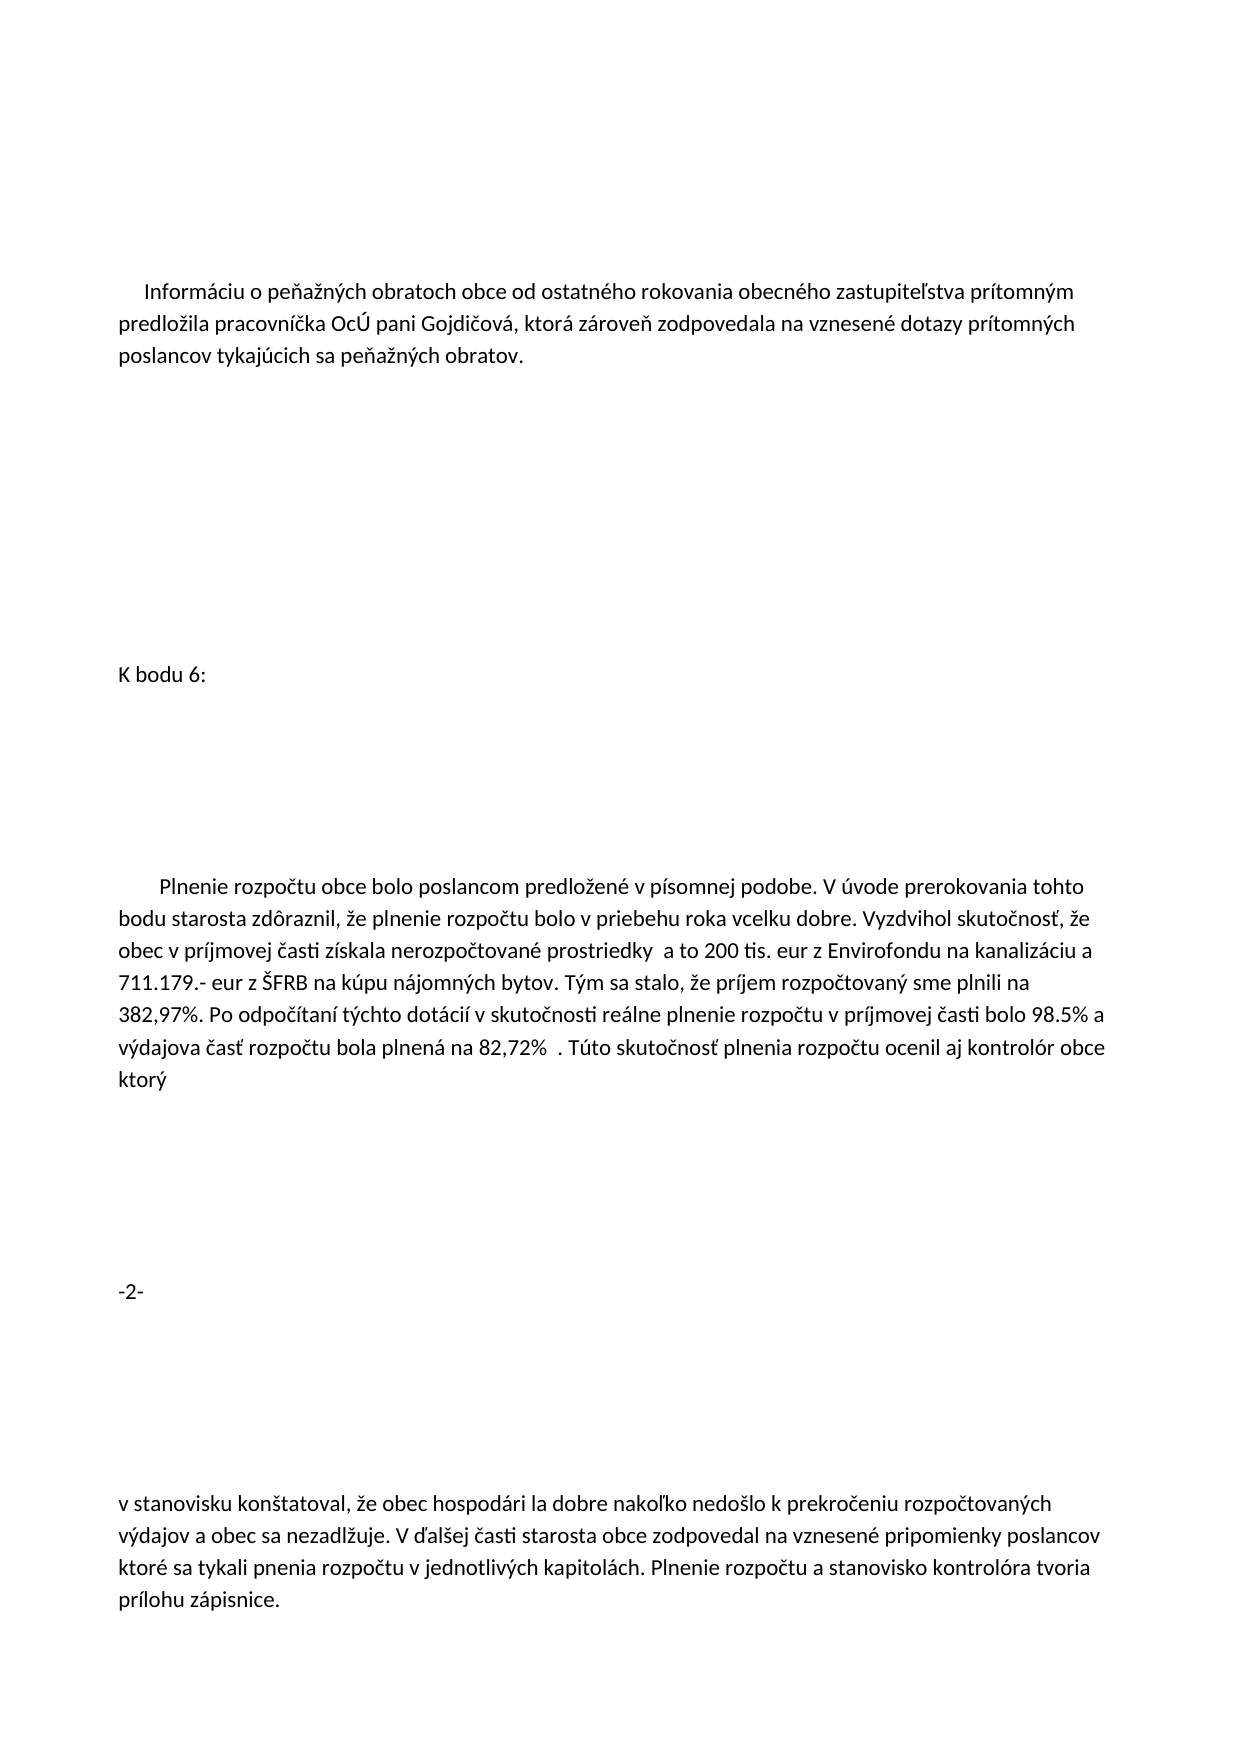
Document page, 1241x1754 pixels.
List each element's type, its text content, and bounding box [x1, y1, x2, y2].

text Informáciu o peňažných obratoch obce od ostatného rokovania obecného zastupiteľstva prítomným predložila pracovníčka OcÚ pani Gojdičová, ktorá zároveň zodpovedala na vznesené dotazy prítomných poslancov tykajúcich sa peňažných obratov. [118, 277, 1122, 369]
text -2- [118, 1277, 1122, 1305]
text Plnenie rozpočtu obce bolo poslancom predložené v písomnej podobe. V úvode prerokovania tohto bodu starosta zdôraznil, že plnenie rozpočtu bolo v priebehu roka vcelku dobre. Vyzdvihol skutočnosť, že obec v príjmovej časti získala nerozpočtované prostriedky a to 200 tis. eur z Envirofondu na kanalizáciu a 711.179.- eur z ŠFRB na kúpu nájomných bytov. Tým sa stalo, že príjem rozpočtovaný sme plnili na 382,97%. Po odpočítaní týchto dotácií v skutočnosti reálne plnenie rozpočtu v príjmovej časti bolo 98.5% a výdajova časť rozpočtu bola plnená na 82,72% . Túto skutočnosť plnenia rozpočtu ocenil aj kontrolór obce ktorý [118, 872, 1122, 1093]
text v stanovisku konštatoval, že obec hospodári la dobre nakoľko nedošlo k prekročeniu rozpočtovaných výdajov a obec sa nezadlžuje. V ďalšej časti starosta obce zodpovedal na vznesené pripomienky poslancov ktoré sa tykali pnenia rozpočtu v jednotlivých kapitolách. Plnenie rozpočtu a stanovisko kontrolóra tvoria prílohu zápisnice. [118, 1489, 1122, 1614]
text K bodu 6: [118, 660, 1122, 688]
